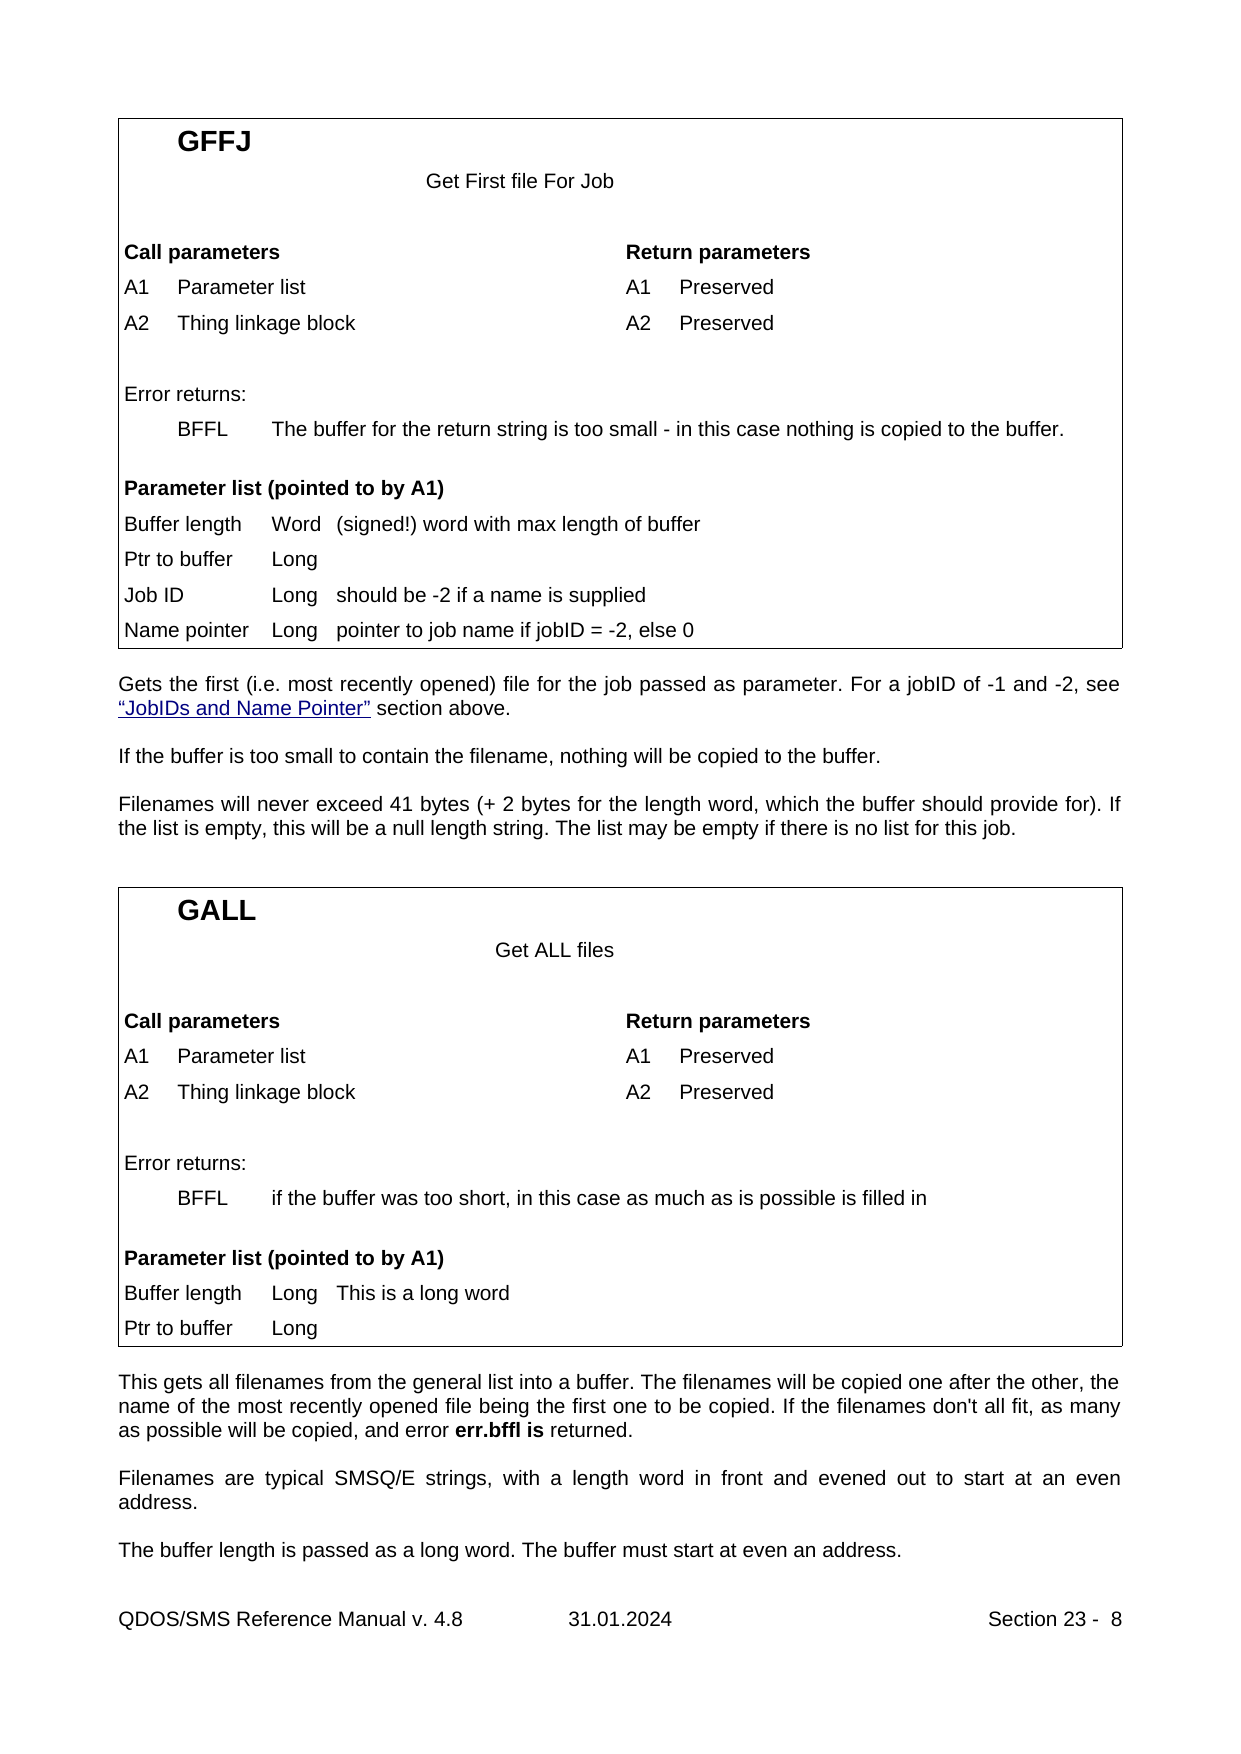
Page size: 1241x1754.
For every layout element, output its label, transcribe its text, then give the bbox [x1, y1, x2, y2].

table_cell Preserved [674, 1074, 1122, 1109]
table_cell [674, 340, 1122, 376]
table_cell Error returns: [119, 376, 620, 411]
table_cell [674, 1110, 1122, 1145]
table_cell Get First file For Job [171, 163, 620, 199]
table_cell Ptr to buffer [119, 541, 266, 577]
table_cell Return parameters [620, 234, 1122, 269]
table_cell [674, 163, 1122, 199]
table_cell if the buffer was too short, in this case as much as is possible is filled in [266, 1180, 1122, 1216]
table_cell [620, 199, 673, 234]
table_cell A1 [620, 1039, 673, 1074]
table_cell Preserved [674, 1039, 1122, 1074]
table_cell A2 [620, 1074, 673, 1109]
table_cell [620, 376, 673, 411]
table_cell Job ID [119, 577, 266, 612]
table_cell [119, 933, 171, 968]
table_cell [119, 163, 171, 199]
table_header [674, 119, 1122, 163]
table_cell Long [266, 541, 330, 577]
table_cell [620, 933, 673, 968]
table_cell [620, 1145, 673, 1180]
table_cell [119, 1110, 171, 1145]
table_cell Get ALL files [171, 933, 620, 968]
table_cell Long [266, 577, 330, 612]
text If the buffer is too small to contain the filename, nothing will be copied to the buffer. [118, 743, 1122, 767]
table_cell [674, 933, 1122, 968]
table_cell [171, 1110, 620, 1145]
table_cell [620, 163, 673, 199]
table_cell [171, 199, 620, 234]
table_cell Thing linkage block [171, 305, 620, 340]
table_cell Parameter list [171, 270, 620, 305]
table_cell [674, 376, 1122, 411]
table_cell Parameter list [171, 1039, 620, 1074]
text Gets the first (i.e. most recently opened) file for the job passed as parameter. For a jobID of -1 and -2, see “JobIDs and Name Pointer” section above. [118, 672, 1122, 719]
text This gets all filenames from the general list into a buffer. The filenames will be copied one after the other, the name of the most recently opened file being the first one to be copied. If the filenames don't all fit, as many as possible will be copied, and error err.bffl is returned. [118, 1370, 1122, 1442]
table_header [119, 119, 171, 163]
table_cell Long [266, 1311, 330, 1346]
table_cell [674, 968, 1122, 1003]
table_cell [620, 340, 673, 376]
table_cell A1 [119, 270, 171, 305]
table_cell (signed!) word with max length of buffer [330, 506, 1122, 541]
text The buffer length is passed as a long word. The buffer must start at even an address. [118, 1538, 1122, 1562]
table_cell [171, 340, 620, 376]
table_cell Long [266, 1275, 330, 1311]
table_cell Parameter list (pointed to by A1) [119, 1216, 1122, 1275]
table_cell A1 [620, 270, 673, 305]
table_cell BFFL [171, 1180, 266, 1216]
table_cell Name pointer [119, 612, 266, 648]
table_cell Buffer length [119, 1275, 266, 1311]
table_cell [330, 1311, 1122, 1346]
table_cell BFFL [171, 411, 266, 447]
table_cell Word [266, 506, 330, 541]
table_cell [674, 199, 1122, 234]
table_cell pointer to job name if jobID = -2, else 0 [330, 612, 1122, 648]
table_cell [330, 541, 1122, 577]
table_cell Thing linkage block [171, 1074, 620, 1109]
table_cell Preserved [674, 270, 1122, 305]
table_cell Parameter list (pointed to by A1) [119, 447, 1122, 506]
table_cell [119, 199, 171, 234]
table_cell A2 [119, 1074, 171, 1109]
table_cell [171, 968, 620, 1003]
table_cell This is a long word [330, 1275, 1122, 1311]
table_cell Return parameters [620, 1003, 1122, 1039]
table_cell Error returns: [119, 1145, 620, 1180]
table_cell Long [266, 612, 330, 648]
table_header [620, 888, 673, 932]
table_cell [674, 1145, 1122, 1180]
table_cell [620, 1110, 673, 1145]
table_cell [620, 968, 673, 1003]
table_cell Buffer length [119, 506, 266, 541]
table_cell [119, 340, 171, 376]
table_cell The buffer for the return string is too small - in this case nothing is copied to the buffer. [266, 411, 1122, 447]
table_header [119, 888, 171, 932]
table_cell Call parameters [119, 234, 620, 269]
table_cell Call parameters [119, 1003, 620, 1039]
table_cell [119, 1180, 171, 1216]
text Filenames are typical SMSQ/E strings, with a length word in front and evened out to start at an even address. [118, 1466, 1122, 1514]
table_header [674, 888, 1122, 932]
table_header GALL [171, 888, 620, 932]
table_cell Preserved [674, 305, 1122, 340]
table_cell should be -2 if a name is supplied [330, 577, 1122, 612]
table_cell [119, 411, 171, 447]
table_cell A1 [119, 1039, 171, 1074]
table_header [620, 119, 673, 163]
table_cell A2 [620, 305, 673, 340]
table_cell [119, 968, 171, 1003]
table_cell Ptr to buffer [119, 1311, 266, 1346]
table_cell A2 [119, 305, 171, 340]
table_header GFFJ [171, 119, 620, 163]
text Filenames will never exceed 41 bytes (+ 2 bytes for the length word, which the buffer should provide for). If the list is empty, this will be a null length string. The list may be empty if there is no list for this job. [118, 791, 1122, 839]
